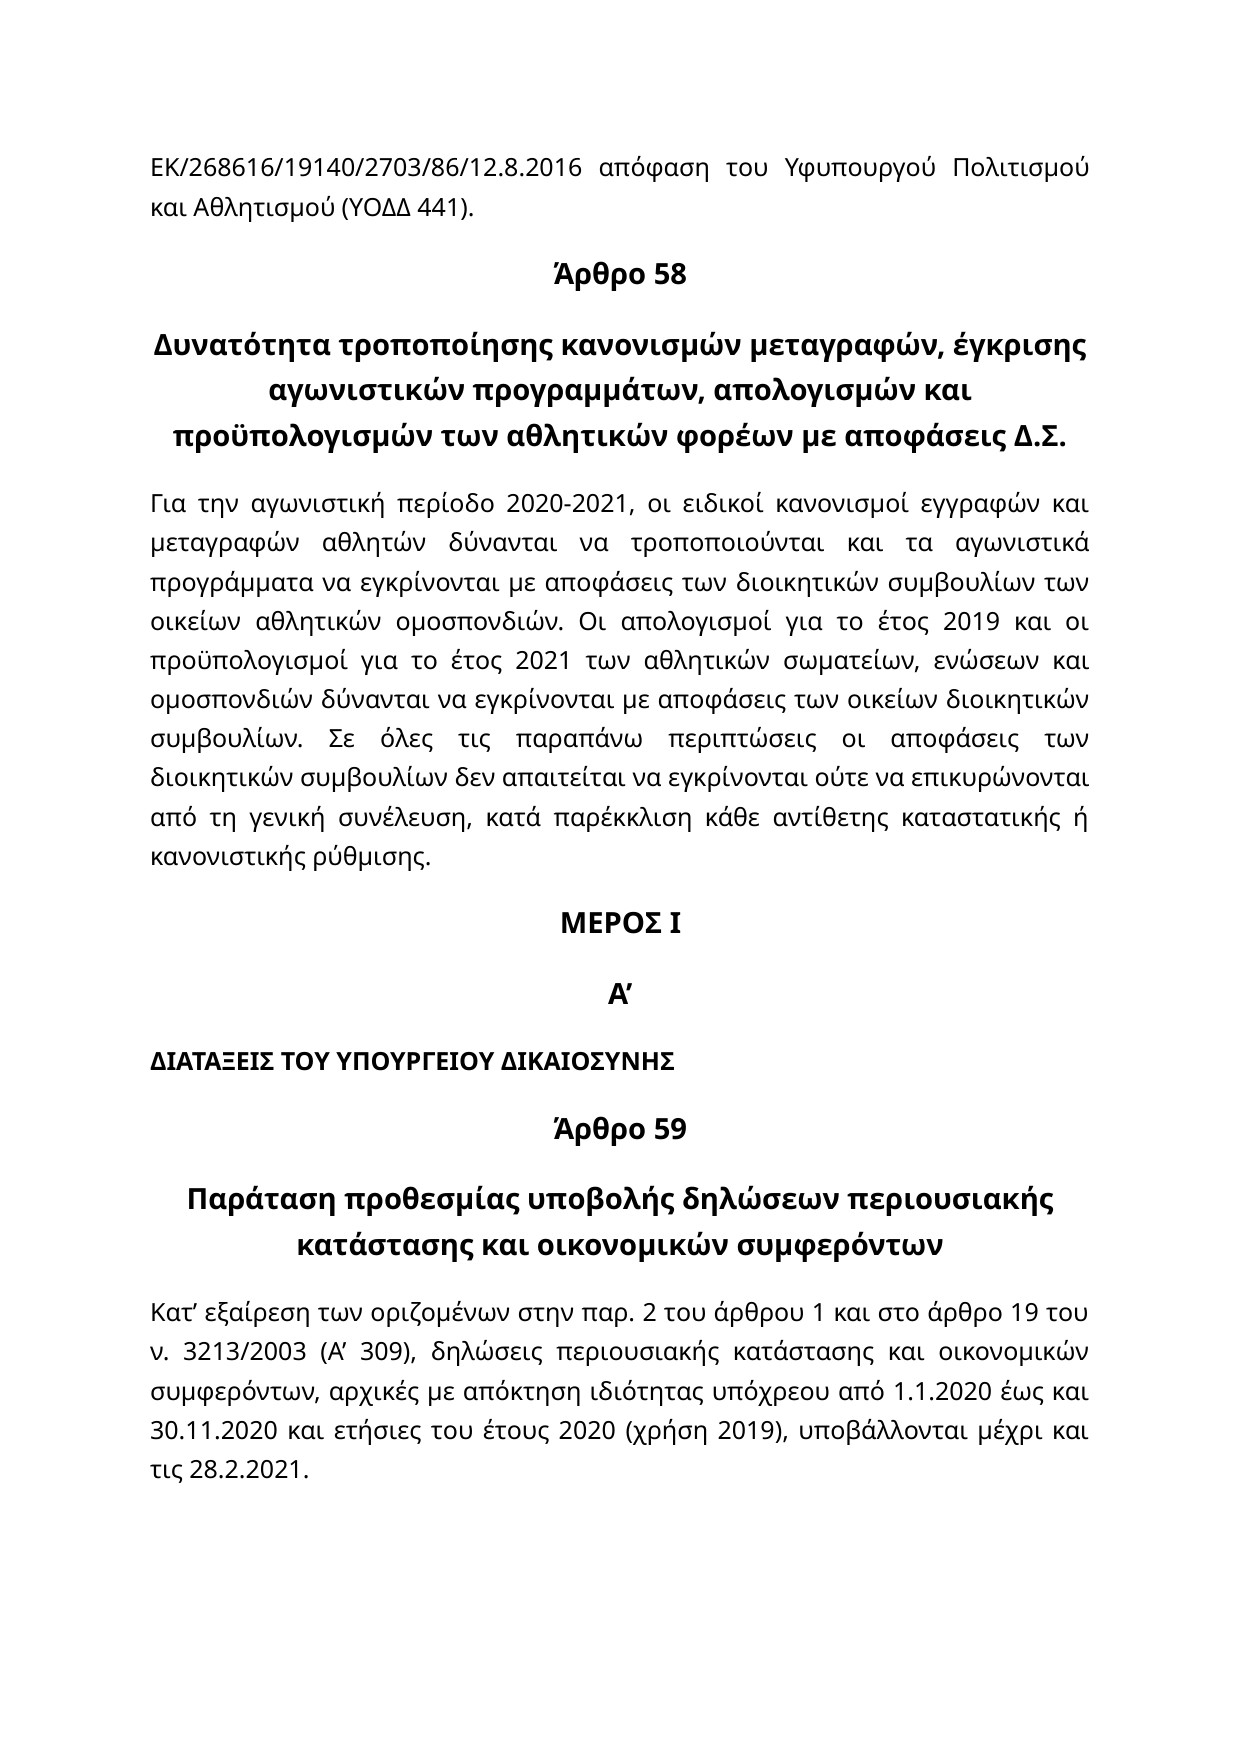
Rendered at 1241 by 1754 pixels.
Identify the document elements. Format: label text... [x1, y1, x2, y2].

text Κατ’ εξαίρεση των οριζομένων στην παρ. 2 του άρθρου 1 και στο άρθρο 19 του ν. 3213/2003 (Α’ 309), δηλώσεις περιουσιακής κατάστασης και οικονομικών συμφερόντων, αρχικές με απόκτηση ιδιότητας υπόχρεου από 1.1.2020 έως και 30.11.2020 και ετήσιες του έτους 2020 (χρήση 2019), υποβάλλονται μέχρι και τις 28.2.2021. [150, 1295, 1090, 1486]
subtitle Α’ [150, 973, 1090, 1013]
subtitle Άρθρο 59 [150, 1108, 1090, 1148]
text ΔΙΑΤΑΞΕΙΣ ΤΟΥ ΥΠΟΥΡΓΕΙΟΥ ΔΙΚΑΙΟΣΥΝΗΣ [150, 1044, 1090, 1078]
subtitle Δυνατότητα τροποποίησης κανονισμών μεταγραφών, έγκρισης αγωνιστικών προγραμμάτων, απολογισμών και προϋπολογισμών των αθλητικών φορέων με αποφάσεις Δ.Σ. [150, 324, 1090, 455]
subtitle Άρθρο 58 [150, 253, 1090, 293]
subtitle ΜΕΡΟΣ Ι [150, 902, 1090, 942]
text ΕΚ/268616/19140/2703/86/12.8.2016 απόφαση του Υφυπουργού Πολιτισμού και Αθλητισμού (ΥΟΔΔ 441). [150, 150, 1090, 223]
text Για την αγωνιστική περίοδο 2020-2021, οι ειδικοί κανονισμοί εγγραφών και μεταγραφών αθλητών δύνανται να τροποποιούνται και τα αγωνιστικά προγράμματα να εγκρίνονται με αποφάσεις των διοικητικών συμβουλίων των οικείων αθλητικών ομοσπονδιών. Οι απολογισμοί για το έτος 2019 και οι προϋπολογισμοί για το έτος 2021 των αθλητικών σωματείων, ενώσεων και ομοσπονδιών δύνανται να εγκρίνονται με αποφάσεις των οικείων διοικητικών συμβουλίων. Σε όλες τις παραπάνω περιπτώσεις οι αποφάσεις των διοικητικών συμβουλίων δεν απαιτείται να εγκρίνονται ούτε να επικυρώνονται από τη γενική συνέλευση, κατά παρέκκλιση κάθε αντίθετης καταστατικής ή κανονιστικής ρύθμισης. [150, 486, 1090, 872]
subtitle Παράταση προθεσμίας υποβολής δηλώσεων περιουσιακής κατάστασης και οικονομικών συμφερόντων [150, 1178, 1090, 1264]
